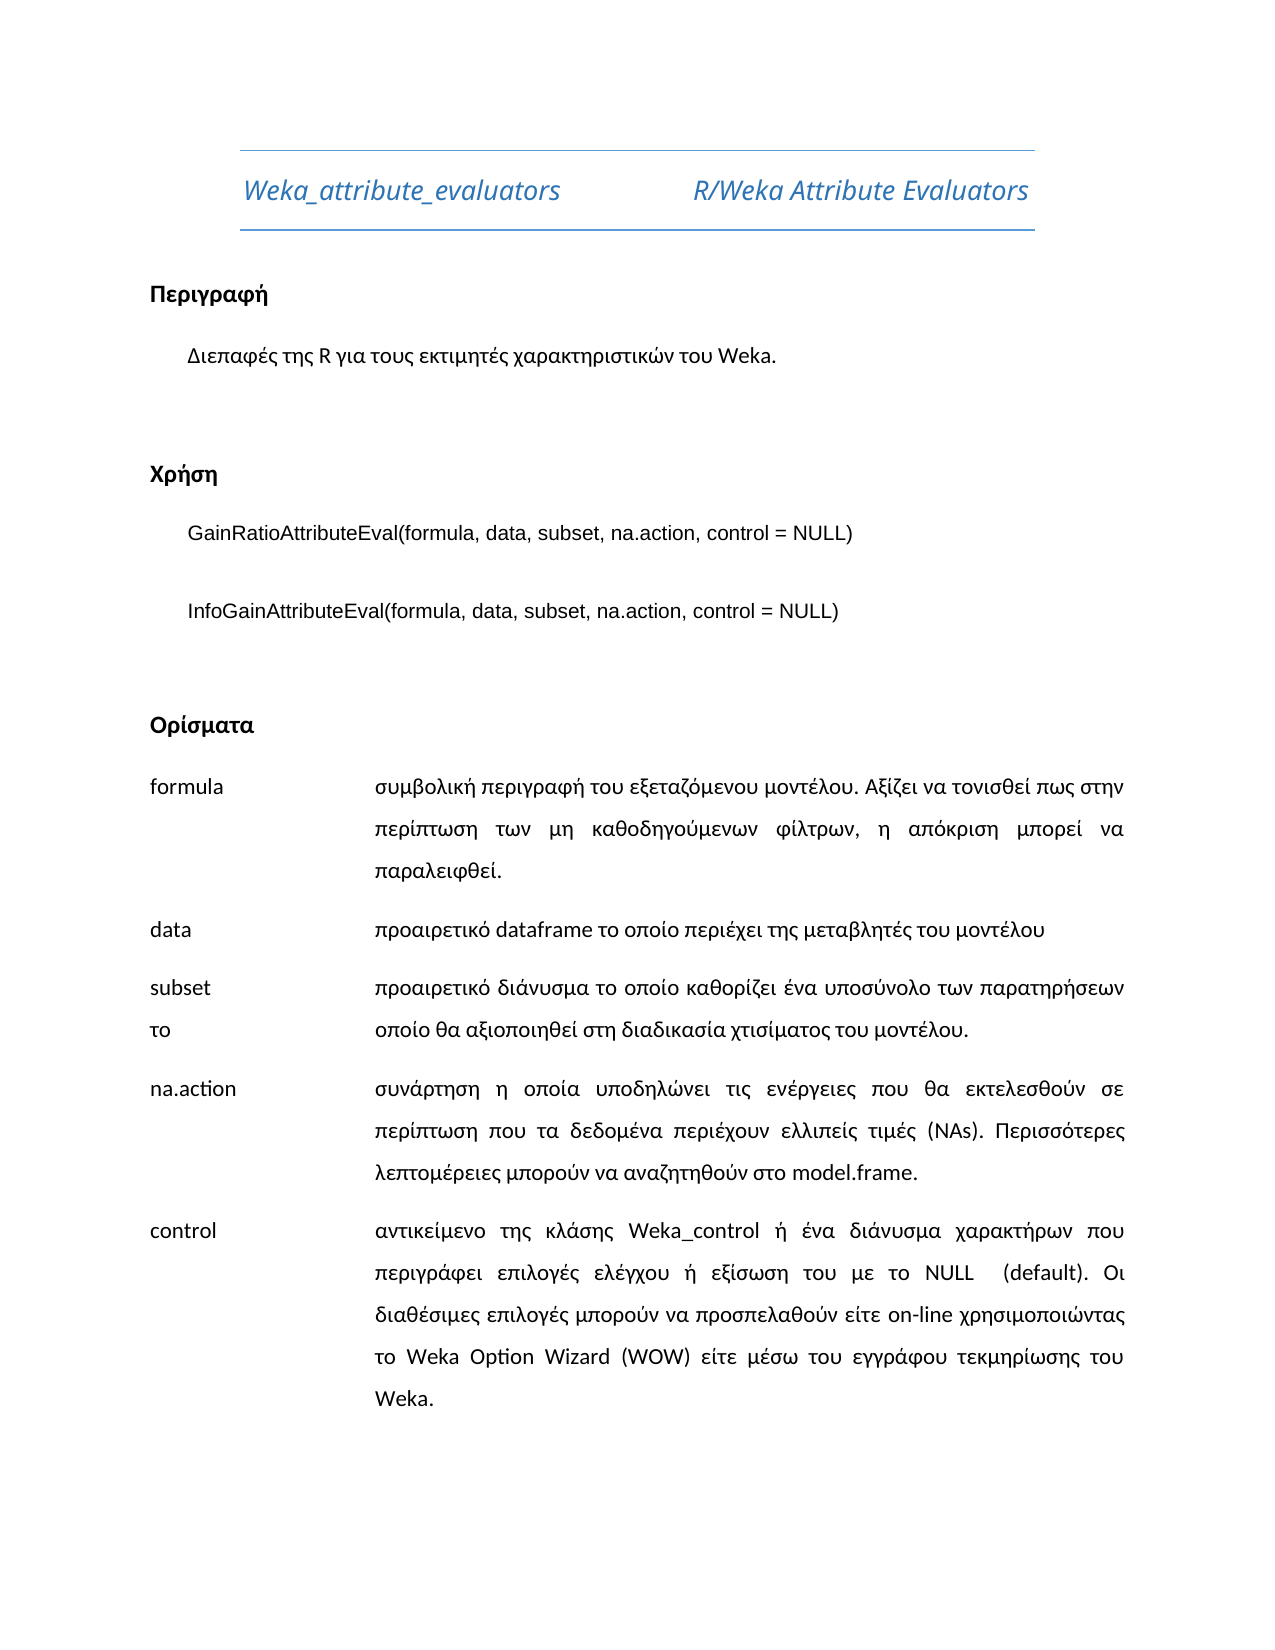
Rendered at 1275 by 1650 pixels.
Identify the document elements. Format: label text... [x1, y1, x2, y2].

text Διεπαφές της R για τους εκτιμητές χαρακτηριστικών του Weka. [150, 341, 1125, 369]
text subset προαιρετικό διάνυσμα το οποίο καθορίζει ένα υποσύνολο των παρατηρήσεων το οποίο θα αξιοποιηθεί στη διαδικασία χτισίματος του μοντέλου. [150, 973, 1125, 1043]
text GainRatioAttributeEval(formula, data, subset, na.action, control = NULL) [150, 521, 1125, 544]
text Περιγραφή [150, 278, 1125, 309]
subtitle Weka_attribute_evaluators R/Weka Attribute Evaluators [240, 151, 1035, 229]
text Ορίσματα [150, 710, 1125, 740]
text InfoGainAttributeEval(formula, data, subset, na.action, control = NULL) [150, 598, 1125, 622]
text control αντικείμενο της κλάσης Weka_control ή ένα διάνυσμα χαρακτήρων που περιγράφει επιλογές ελέγχου ή εξίσωση του με το NULL (default). Οι διαθέσιμες επιλογές μπορούν να προσπελαθούν είτε on-line χρησιμοποιώντας το Weka Option Wizard (WOW) είτε μέσω του εγγράφου τεκμηρίωσης του Weka. [150, 1217, 1125, 1412]
text na.action συνάρτηση η οποία υποδηλώνει τις ενέργειες που θα εκτελεσθούν σε περίπτωση που τα δεδομένα περιέχουν ελλιπείς τιμές (NAs). Περισσότερες λεπτομέρειες μπορούν να αναζητηθούν στο model.frame. [150, 1074, 1125, 1186]
text formula συμβολική περιγραφή του εξεταζόμενου μοντέλου. Αξίζει να τονισθεί πως στην περίπτωση των μη καθοδηγούμενων φίλτρων, η απόκριση μπορεί να παραλειφθεί. [150, 772, 1125, 884]
text Χρήση [150, 458, 1125, 489]
text data προαιρετικό dataframe το οποίο περιέχει της μεταβλητές του μοντέλου [150, 915, 1125, 943]
